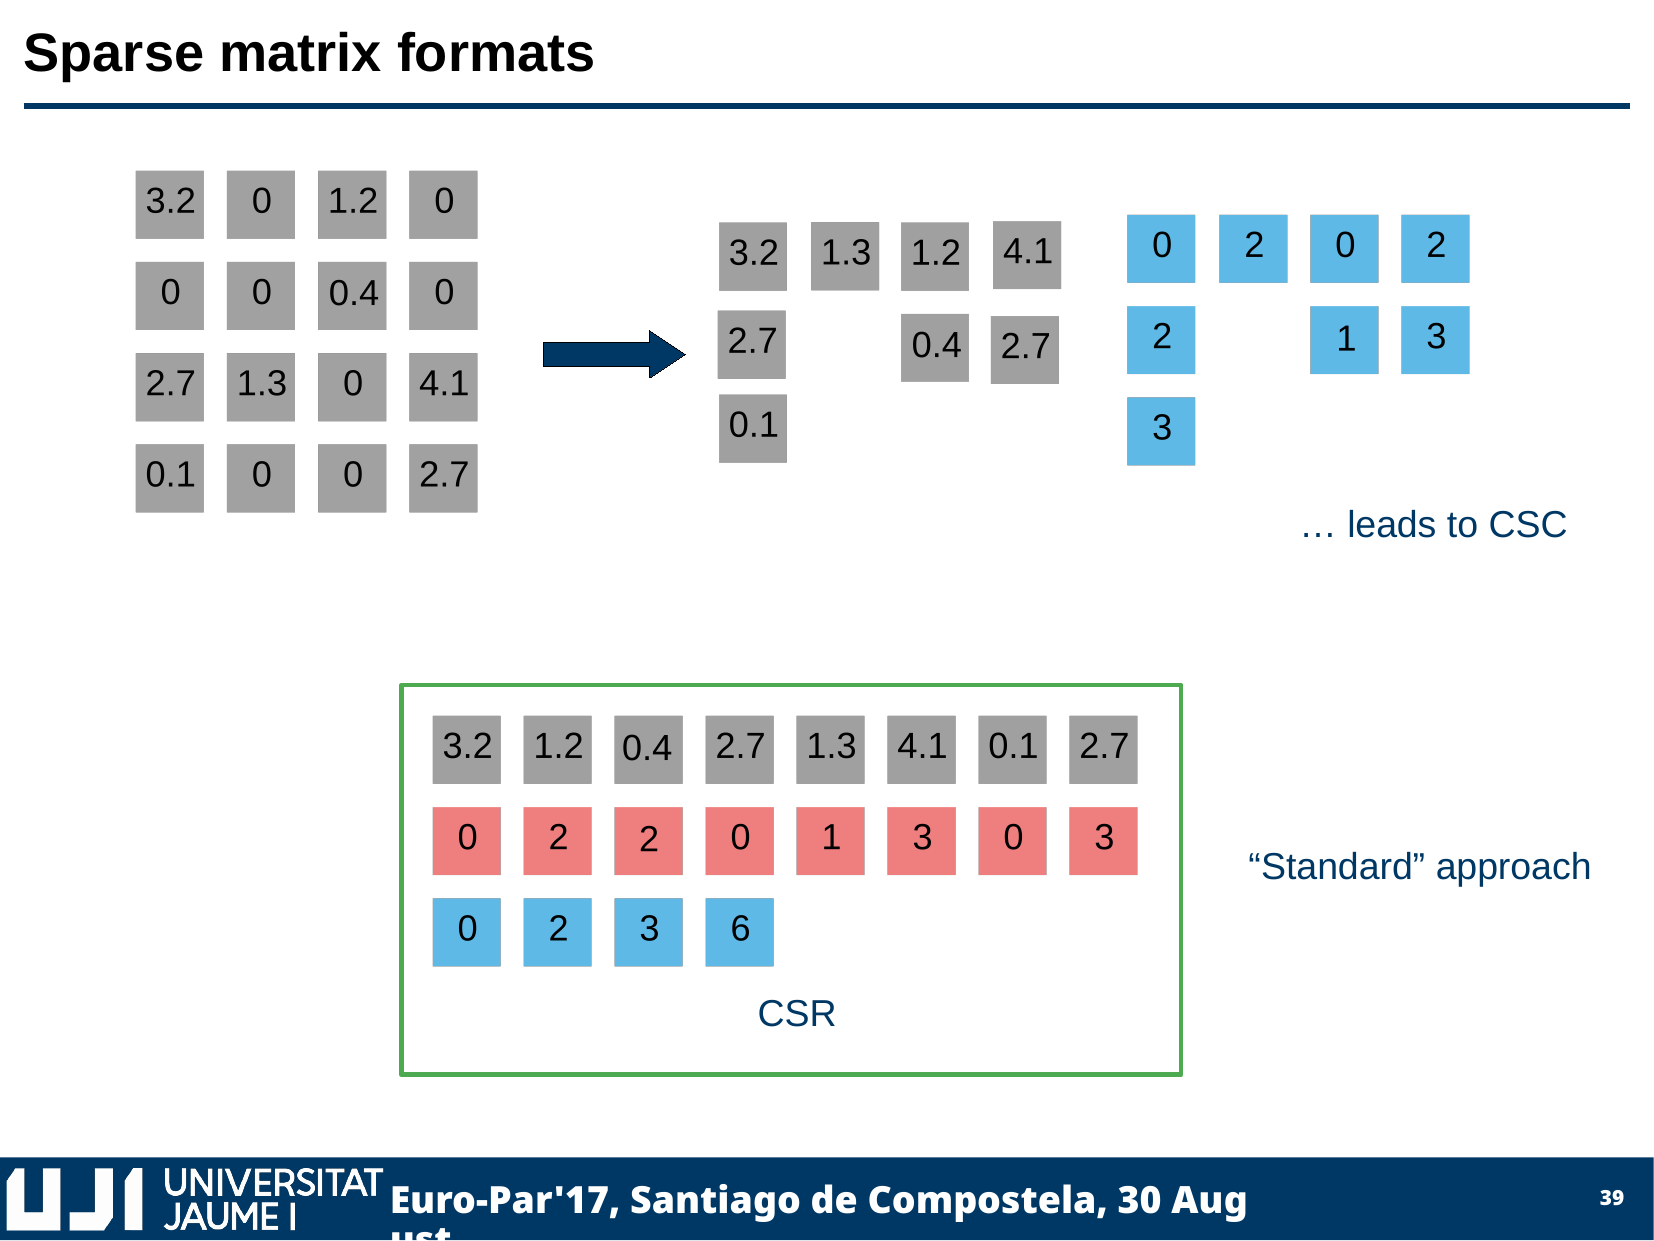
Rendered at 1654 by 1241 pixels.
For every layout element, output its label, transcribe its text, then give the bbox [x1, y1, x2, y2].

text_box … leads to CSC [1284, 496, 1583, 553]
text_box “Standard” approach [1233, 838, 1607, 896]
picture [0, 1158, 390, 1241]
text_box CSR [743, 985, 852, 1043]
picture [425, 708, 1145, 974]
title Sparse matrix formats [23, 0, 1630, 107]
picture [710, 207, 1477, 473]
text_box [543, 330, 686, 378]
picture [128, 163, 485, 520]
